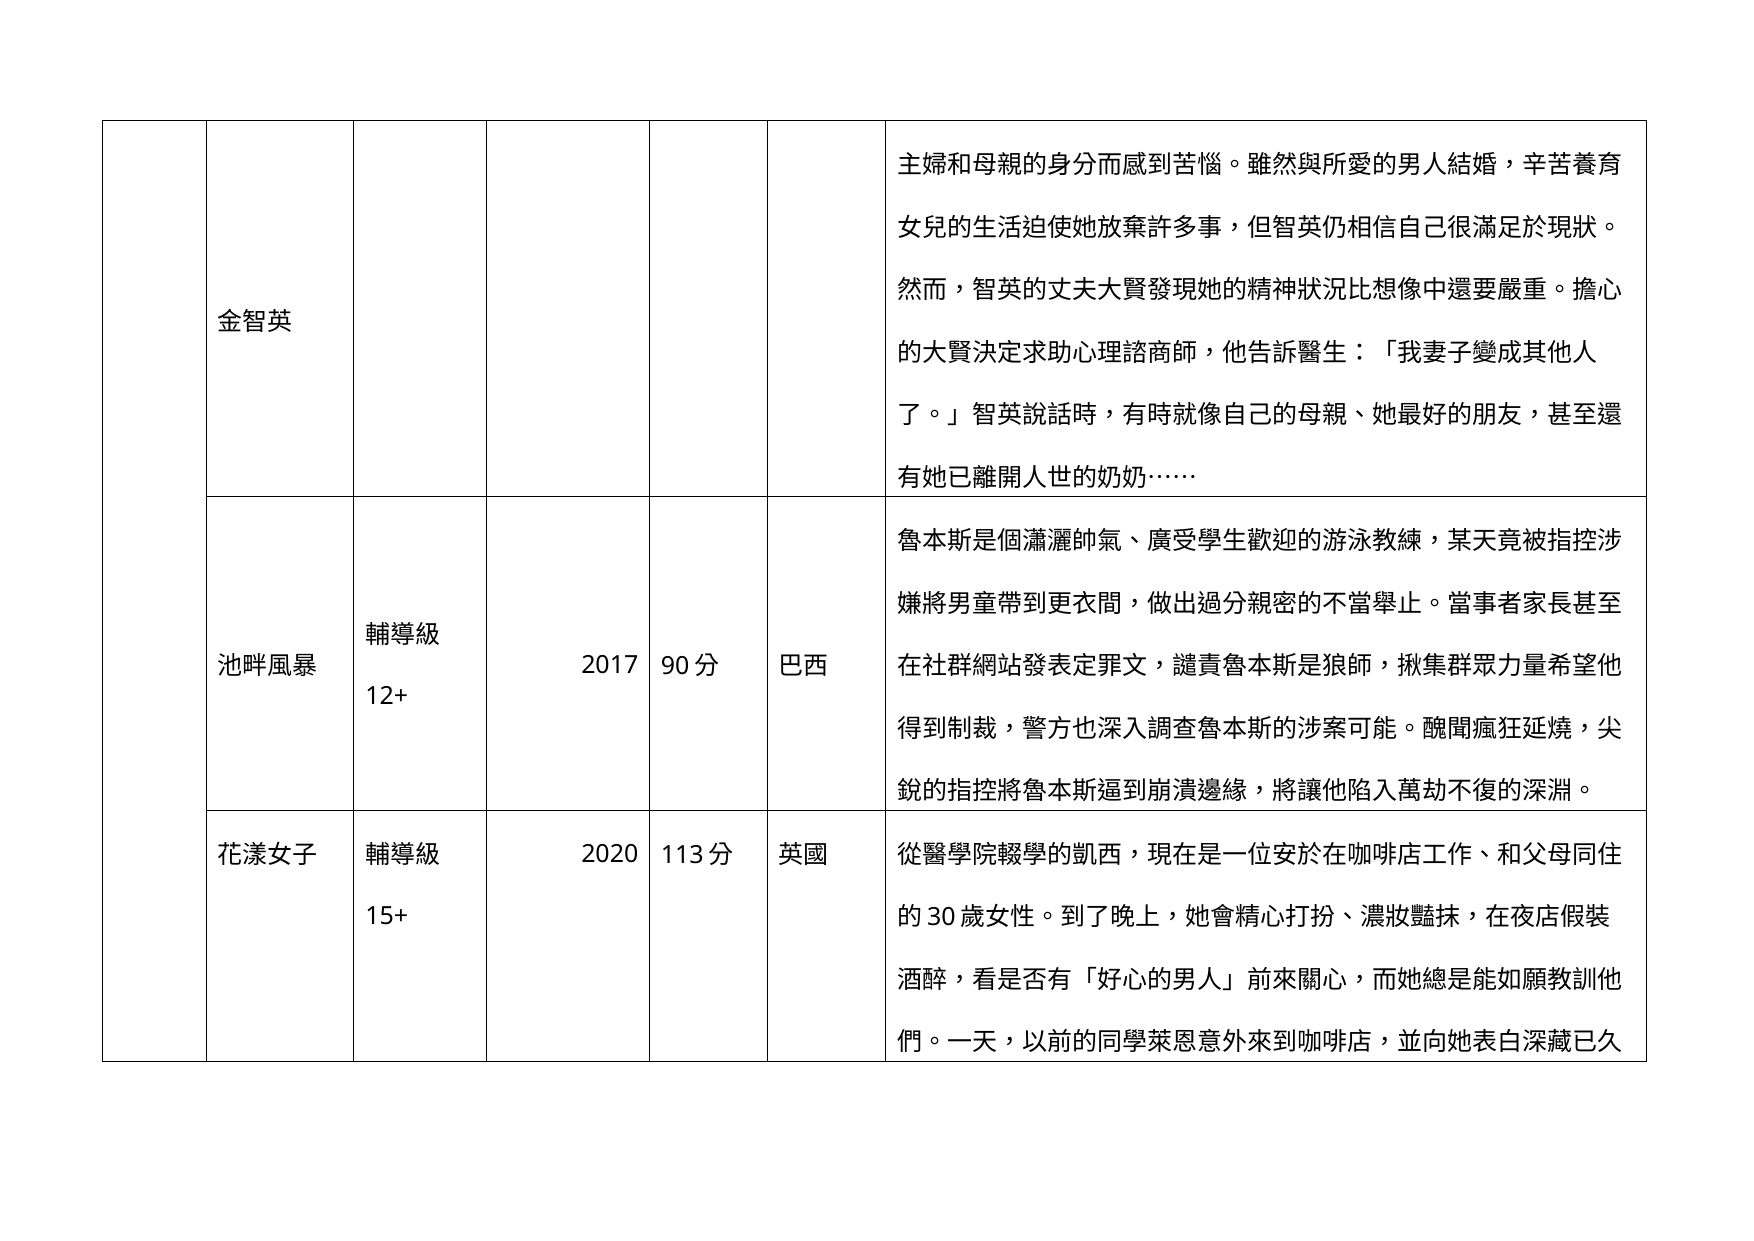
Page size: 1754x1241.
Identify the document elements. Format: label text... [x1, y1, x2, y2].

table_cell 113分 [650, 811, 767, 1061]
table_cell 輔導級12+ [354, 497, 486, 810]
table_cell 90分 [650, 497, 767, 810]
table_cell 巴西 [768, 497, 885, 810]
table_cell 英國 [768, 811, 885, 1061]
table_cell 魯本斯是個瀟灑帥氣、廣受學生歡迎的游泳教練，某天竟被指控涉嫌將男童帶到更衣間，做出過分親密的不當舉止。當事者家長甚至在社群網站發表定罪文，譴責魯本斯是狼師，揪集群眾力量希望他得到制裁，警方也深入調查魯本斯的涉案可能。醜聞瘋狂延燒，尖銳的指控將魯本斯逼到崩潰邊緣，將讓他陷入萬劫不復的深淵。 [886, 497, 1646, 810]
table_cell 花漾女子 [207, 811, 353, 1061]
table_cell [650, 121, 767, 496]
table_cell 金智英 [207, 121, 353, 496]
table_cell [103, 121, 206, 1061]
table_cell [354, 121, 486, 496]
table_cell 2017 [487, 497, 649, 810]
table_cell 主婦和母親的身分而感到苦惱。雖然與所愛的男人結婚，辛苦養育女兒的生活迫使她放棄許多事，但智英仍相信自己很滿足於現狀。然而，智英的丈夫大賢發現她的精神狀況比想像中還要嚴重。擔心的大賢決定求助心理諮商師，他告訴醫生：「我妻子變成其他人了。」智英說話時，有時就像自己的母親、她最好的朋友，甚至還有她已離開人世的奶奶…… [886, 121, 1646, 496]
table_cell 從醫學院輟學的凱西，現在是一位安於在咖啡店工作、和父母同住的30歲女性。到了晚上，她會精心打扮、濃妝豔抹，在夜店假裝酒醉，看是否有「好心的男人」前來關心，而她總是能如願教訓他們。一天，以前的同學萊恩意外來到咖啡店，並向她表白深藏已久 [886, 811, 1646, 1061]
table_cell [487, 121, 649, 496]
table_cell [768, 121, 885, 496]
table_cell 2020 [487, 811, 649, 1061]
table_cell 池畔風暴 [207, 497, 353, 810]
table_cell 輔導級15+ [354, 811, 486, 1061]
